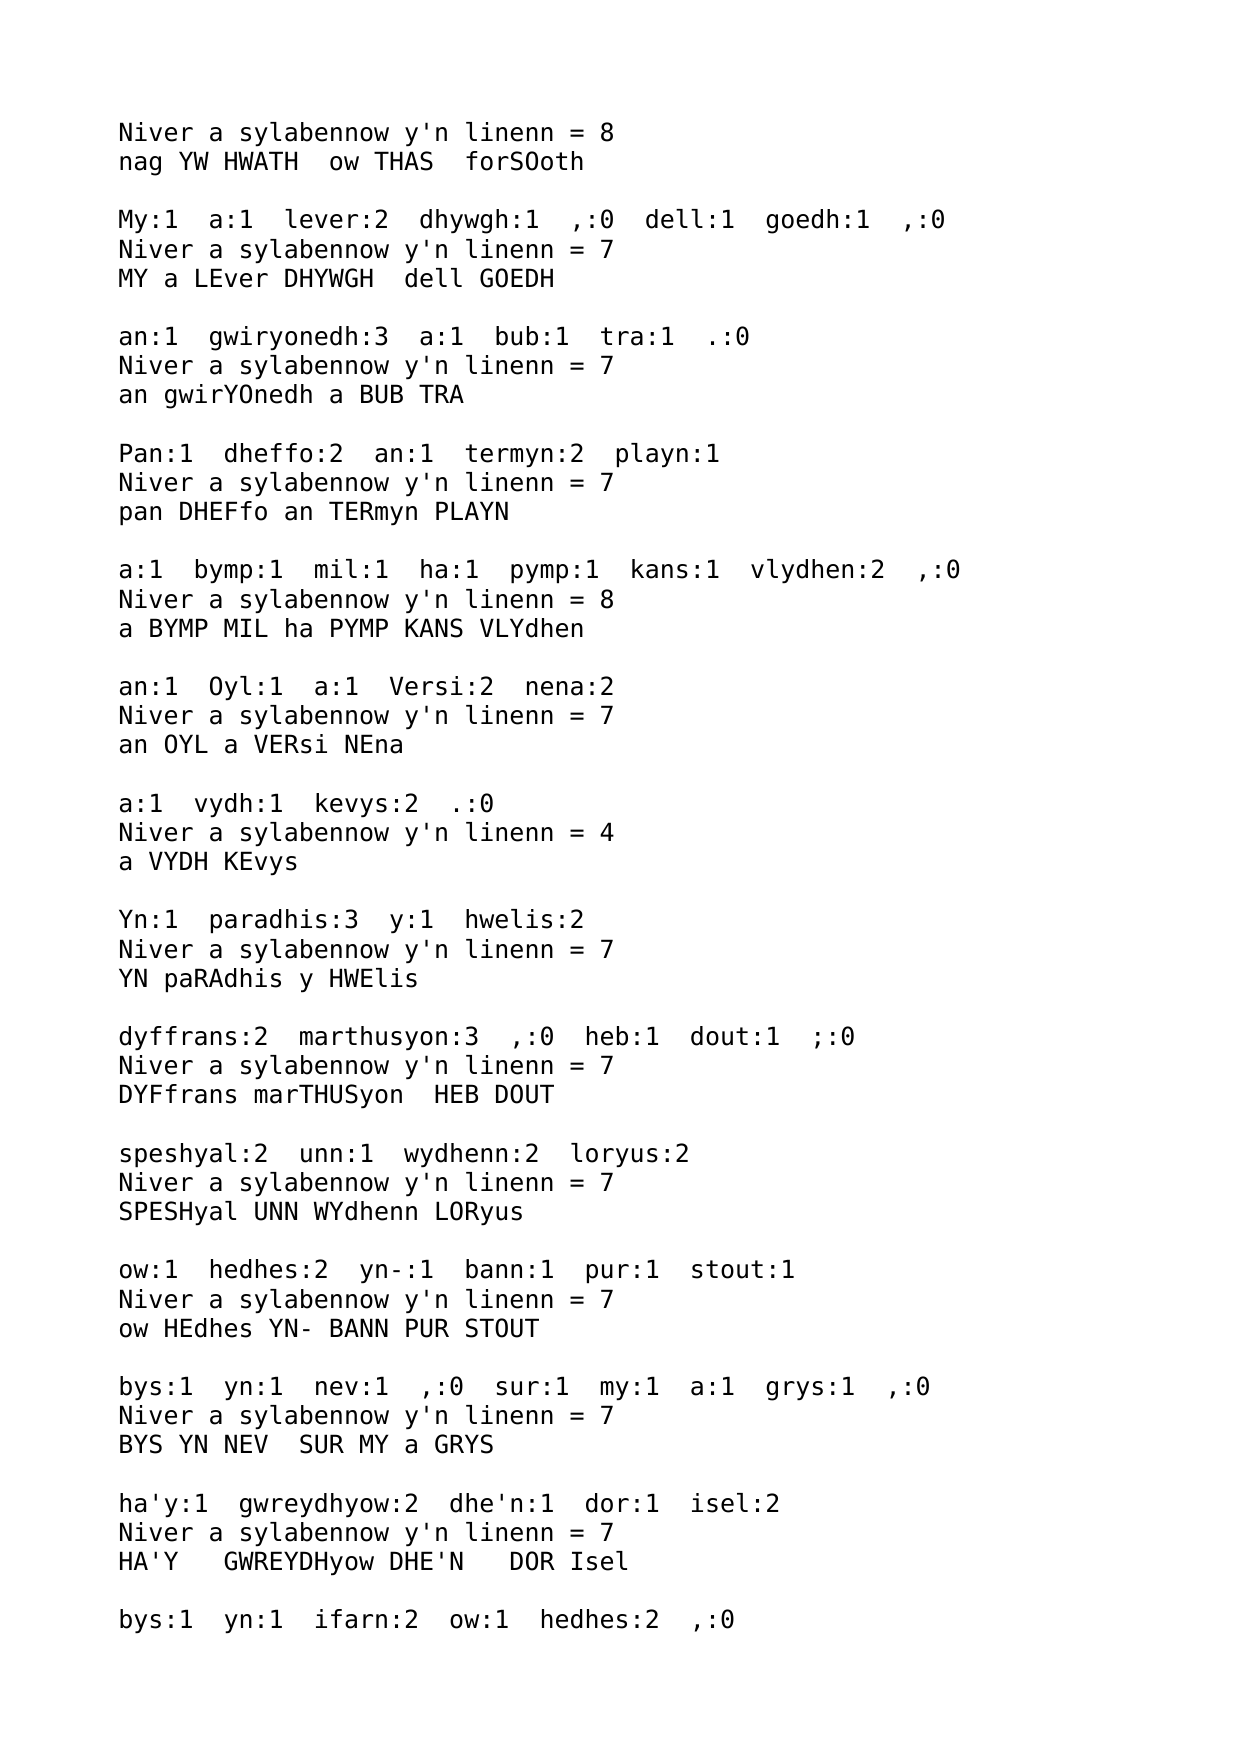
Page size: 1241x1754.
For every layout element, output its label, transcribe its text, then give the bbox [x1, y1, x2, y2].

text an OYL a VERsi NEna [118, 731, 1122, 760]
text an gwirYOnedh a BUB TRA [118, 381, 1122, 410]
text Niver a sylabennow y'n linenn = 7 [118, 701, 1122, 731]
text a VYDH KEvys [118, 847, 1122, 876]
text Yn:1 paradhis:3 y:1 hwelis:2 [118, 906, 1122, 935]
text BYS YN NEV SUR MY a GRYS [118, 1431, 1122, 1460]
text a:1 vydh:1 kevys:2 .:0 [118, 789, 1122, 818]
text Niver a sylabennow y'n linenn = 8 [118, 118, 1122, 147]
text Niver a sylabennow y'n linenn = 4 [118, 818, 1122, 847]
text Niver a sylabennow y'n linenn = 7 [118, 1051, 1122, 1081]
text ow:1 hedhes:2 yn-:1 bann:1 pur:1 stout:1 [118, 1256, 1122, 1285]
text Niver a sylabennow y'n linenn = 7 [118, 1518, 1122, 1547]
text Niver a sylabennow y'n linenn = 7 [118, 235, 1122, 264]
text MY a LEver DHYWGH dell GOEDH [118, 264, 1122, 293]
text Niver a sylabennow y'n linenn = 7 [118, 1168, 1122, 1197]
text a BYMP MIL ha PYMP KANS VLYdhen [118, 614, 1122, 643]
text Niver a sylabennow y'n linenn = 7 [118, 351, 1122, 381]
text bys:1 yn:1 nev:1 ,:0 sur:1 my:1 a:1 grys:1 ,:0 [118, 1372, 1122, 1401]
text nag YW HWATH ow THAS forSOoth [118, 147, 1122, 176]
text Niver a sylabennow y'n linenn = 7 [118, 1285, 1122, 1314]
text Pan:1 dheffo:2 an:1 termyn:2 playn:1 [118, 439, 1122, 468]
text YN paRAdhis y HWElis [118, 964, 1122, 993]
text an:1 Oyl:1 a:1 Versi:2 nena:2 [118, 672, 1122, 701]
text Niver a sylabennow y'n linenn = 7 [118, 468, 1122, 497]
text SPESHyal UNN WYdhenn LORyus [118, 1197, 1122, 1226]
text Niver a sylabennow y'n linenn = 7 [118, 1401, 1122, 1431]
text Niver a sylabennow y'n linenn = 8 [118, 585, 1122, 614]
text bys:1 yn:1 ifarn:2 ow:1 hedhes:2 ,:0 [118, 1606, 1122, 1635]
text DYFfrans marTHUSyon HEB DOUT [118, 1081, 1122, 1110]
text ow HEdhes YN- BANN PUR STOUT [118, 1314, 1122, 1343]
text HA'Y GWREYDHyow DHE'N DOR Isel [118, 1547, 1122, 1576]
text pan DHEFfo an TERmyn PLAYN [118, 497, 1122, 526]
text Niver a sylabennow y'n linenn = 7 [118, 935, 1122, 964]
text My:1 a:1 lever:2 dhywgh:1 ,:0 dell:1 goedh:1 ,:0 [118, 206, 1122, 235]
text an:1 gwiryonedh:3 a:1 bub:1 tra:1 .:0 [118, 322, 1122, 351]
text a:1 bymp:1 mil:1 ha:1 pymp:1 kans:1 vlydhen:2 ,:0 [118, 556, 1122, 585]
text dyffrans:2 marthusyon:3 ,:0 heb:1 dout:1 ;:0 [118, 1022, 1122, 1051]
text speshyal:2 unn:1 wydhenn:2 loryus:2 [118, 1139, 1122, 1168]
text ha'y:1 gwreydhyow:2 dhe'n:1 dor:1 isel:2 [118, 1489, 1122, 1518]
